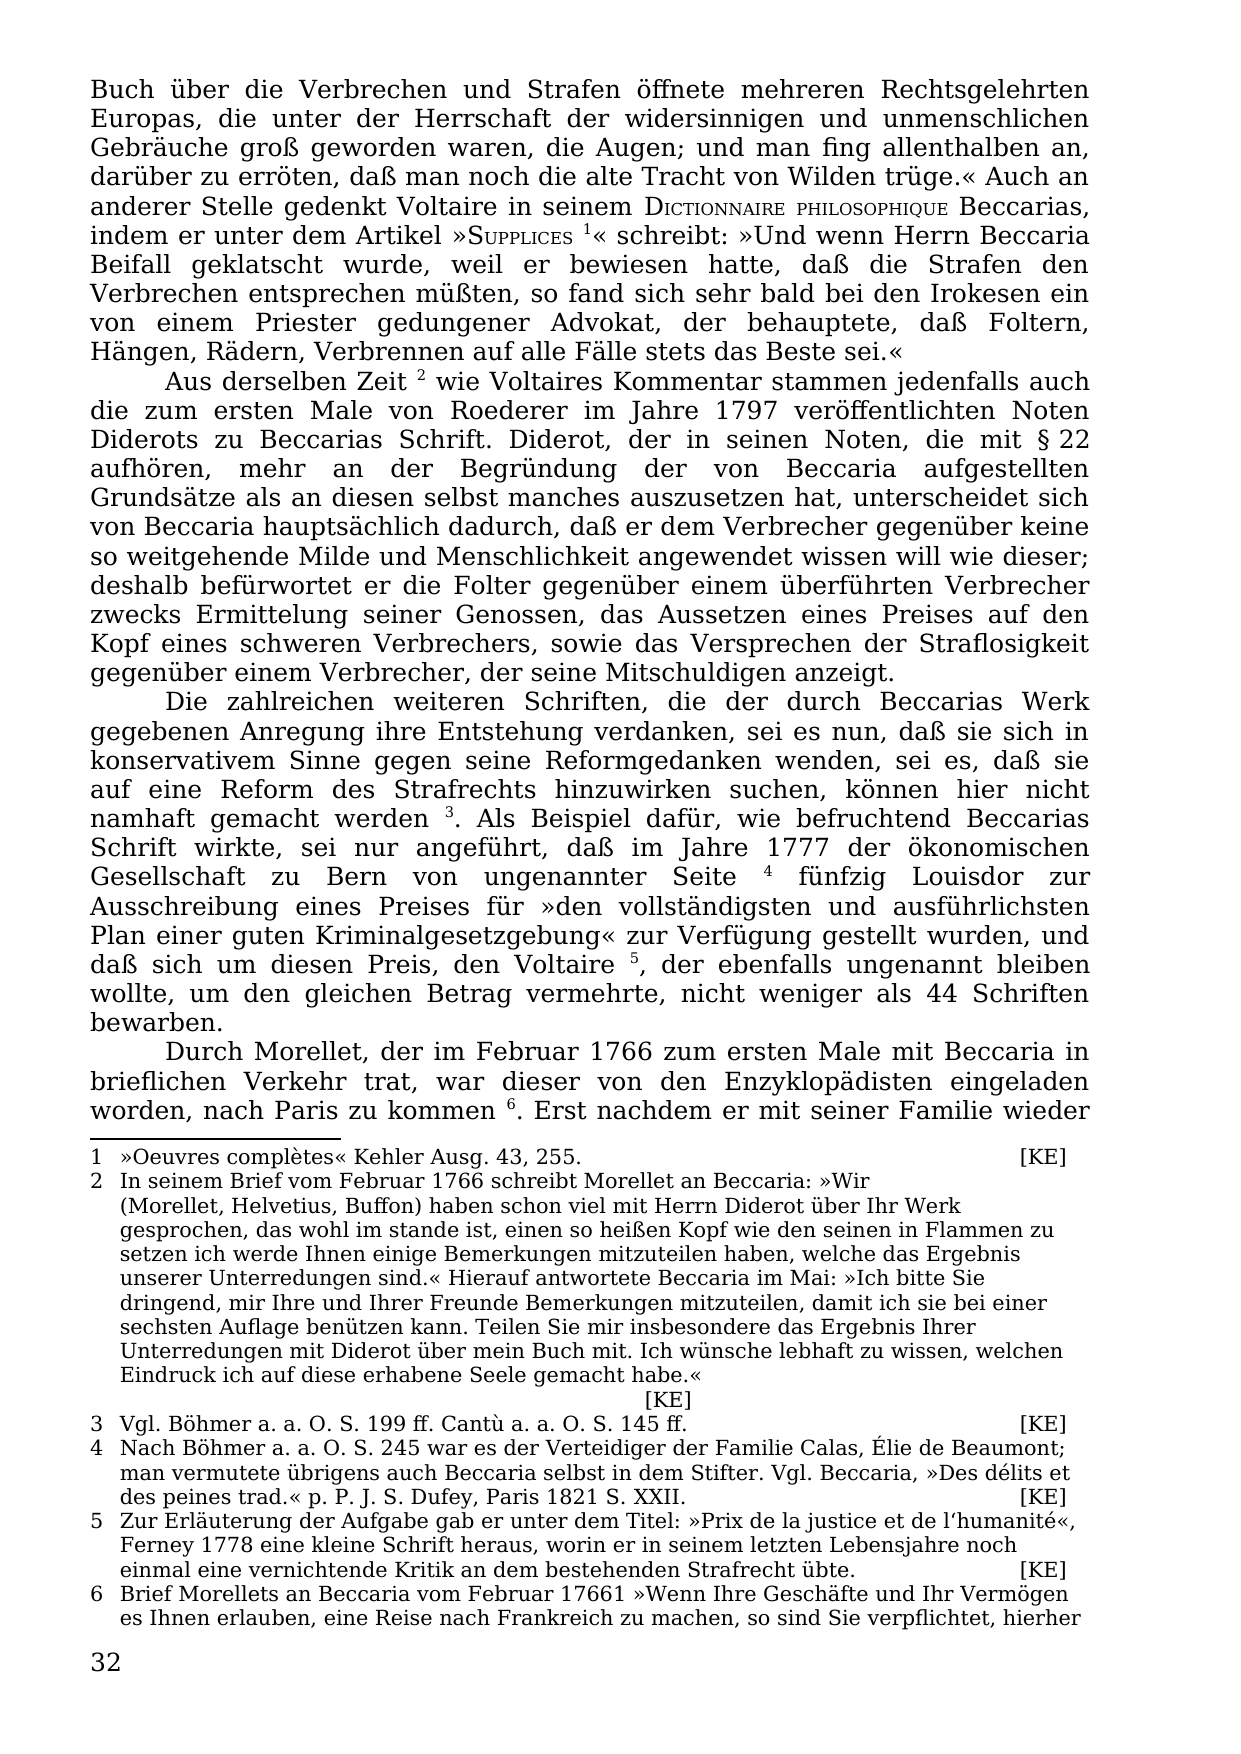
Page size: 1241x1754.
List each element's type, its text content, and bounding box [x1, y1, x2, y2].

text Die zahlreichen weiteren Schriften, die der durch Beccarias Werk gegebenen Anregung ihre Entstehung verdanken, sei es nun, daß sie sich in konservativem Sinne gegen seine Reformgedanken wenden, sei es, daß sie auf eine Reform des Strafrechts hinzuwirken suchen, können hier nicht namhaft gemacht werden . Als Beispiel dafür, wie befruchtend Beccarias Schrift wirkte, sei nur angeführt, daß im Jahre 1777 der ökonomischen Gesellschaft zu Bern von ungenannter Seite fünfzig Louisdor zur Ausschreibung eines Preises für »den vollständigsten und ausführlichsten Plan einer guten Kriminalgesetzgebung« zur Verfügung gestellt wurden, und daß sich um diesen Preis, den Voltaire , der ebenfalls ungenannt bleiben wollte, um den gleichen Betrag vermehrte, nicht weniger als 44 Schriften bewarben. [90, 687, 1091, 1037]
text Buch über die Verbrechen und Strafen öffnete mehreren Rechtsgelehrten Europas, die unter der Herrschaft der widersinnigen und unmenschlichen Gebräuche groß geworden waren, die Augen; und man ﬁng allenthalben an, darüber zu erröten, daß man noch die alte Tracht von Wilden trüge.« Auch an anderer Stelle gedenkt Voltaire in seinem Dictionnaire philosophique Beccarias, indem er unter dem Artikel »Supplices « schreibt: »Und wenn Herrn Beccaria Beifall geklatscht wurde, weil er bewiesen hatte, daß die Strafen den Verbrechen entsprechen müßten, so fand sich sehr bald bei den Irokesen ein von einem Priester gedungener Advokat, der behauptete, daß Foltern, Hängen, Rädern, Verbrennen auf alle Fälle stets das Beste sei.« [90, 75, 1091, 367]
text Aus derselben Zeit wie Voltaires Kommentar stammen jedenfalls auch die zum ersten Male von Roederer im Jahre 1797 veröffentlichten Noten Diderots zu Beccarias Schrift. Diderot, der in seinen Noten, die mit § 22 aufhören, mehr an der Begründung der von Beccaria aufgestellten Grundsätze als an diesen selbst manches auszusetzen hat, unterscheidet sich von Beccaria hauptsächlich dadurch, daß er dem Verbrecher gegenüber keine so weitgehende Milde und Menschlichkeit angewendet wissen will wie dieser; deshalb befürwortet er die Folter gegenüber einem überführten Verbrecher zwecks Ermittelung seiner Genossen, das Aussetzen eines Preises auf den Kopf eines schweren Verbrechers, sowie das Versprechen der Straflosigkeit gegenüber einem Verbrecher, der seine Mitschuldigen anzeigt. [90, 367, 1091, 687]
text In seinem Brief vom Februar 1766 schreibt Morellet an Beccaria: »Wir (Morellet‚ Helvetius‚ Buffon) haben schon viel mit Herrn Diderot über Ihr Werk gesprochen, das wohl im stande ist, einen so heißen Kopf wie den seinen in Flammen zu setzen ich werde Ihnen einige Bemerkungen mitzuteilen haben, welche das Ergebnis unserer Unterredungen sind.« Hierauf antwortete Beccaria im Mai: »Ich bitte Sie dringend, mir Ihre und Ihrer Freunde Bemerkungen mitzuteilen, damit ich sie bei einer sechsten Auflage benützen kann. Teilen Sie mir insbesondere das Ergebnis Ihrer Unterredungen mit Diderot über mein Buch mit. Ich wünsche lebhaft zu wissen, welchen Eindruck ich auf diese erhabene Seele gemacht habe.« [KE] [90, 1169, 1091, 1412]
text Zur Erläuterung der Aufgabe gab er unter dem Titel: »Prix de la justice et de l‘humanité«, Ferney 1778 eine kleine Schrift heraus, worin er in seinem letzten Lebensjahre noch einmal eine vernichtende Kritik an dem bestehenden Strafrecht übte. [KE] [90, 1509, 1091, 1582]
text Durch Morellet, der im Februar 1766 zum ersten Male mit Beccaria in brieflichen Verkehr trat, war dieser von den Enzyklopädisten eingeladen worden, nach Paris zu kommen . Erst nachdem er mit seiner Familie wieder [90, 1037, 1091, 1125]
text »Oeuvres complètes« Kehler Ausg. 43, 255. [KE] [90, 1145, 1091, 1169]
text Nach Böhmer a. a. O. S. 245 war es der Verteidiger der Familie Calas, Élie de Beaumont; man vermutete übrigens auch Beccaria selbst in dem Stifter. Vgl. Beccaria‚ »Des délits et des peines trad.« p. P. J. S. Dufey, Paris 1821 S. XXII. [KE] [90, 1436, 1091, 1509]
text Vgl. Böhmer a. a. O. S. 199 ff. Cantù a. a. O. S. 145 ff. [KE] [90, 1412, 1091, 1436]
text Brief Morellets an Beccaria vom Februar 17661 »Wenn Ihre Geschäfte und Ihr Vermögen es Ihnen erlauben, eine Reise nach Frankreich zu machen, so sind Sie verpflichtet, hierher [90, 1582, 1091, 1631]
